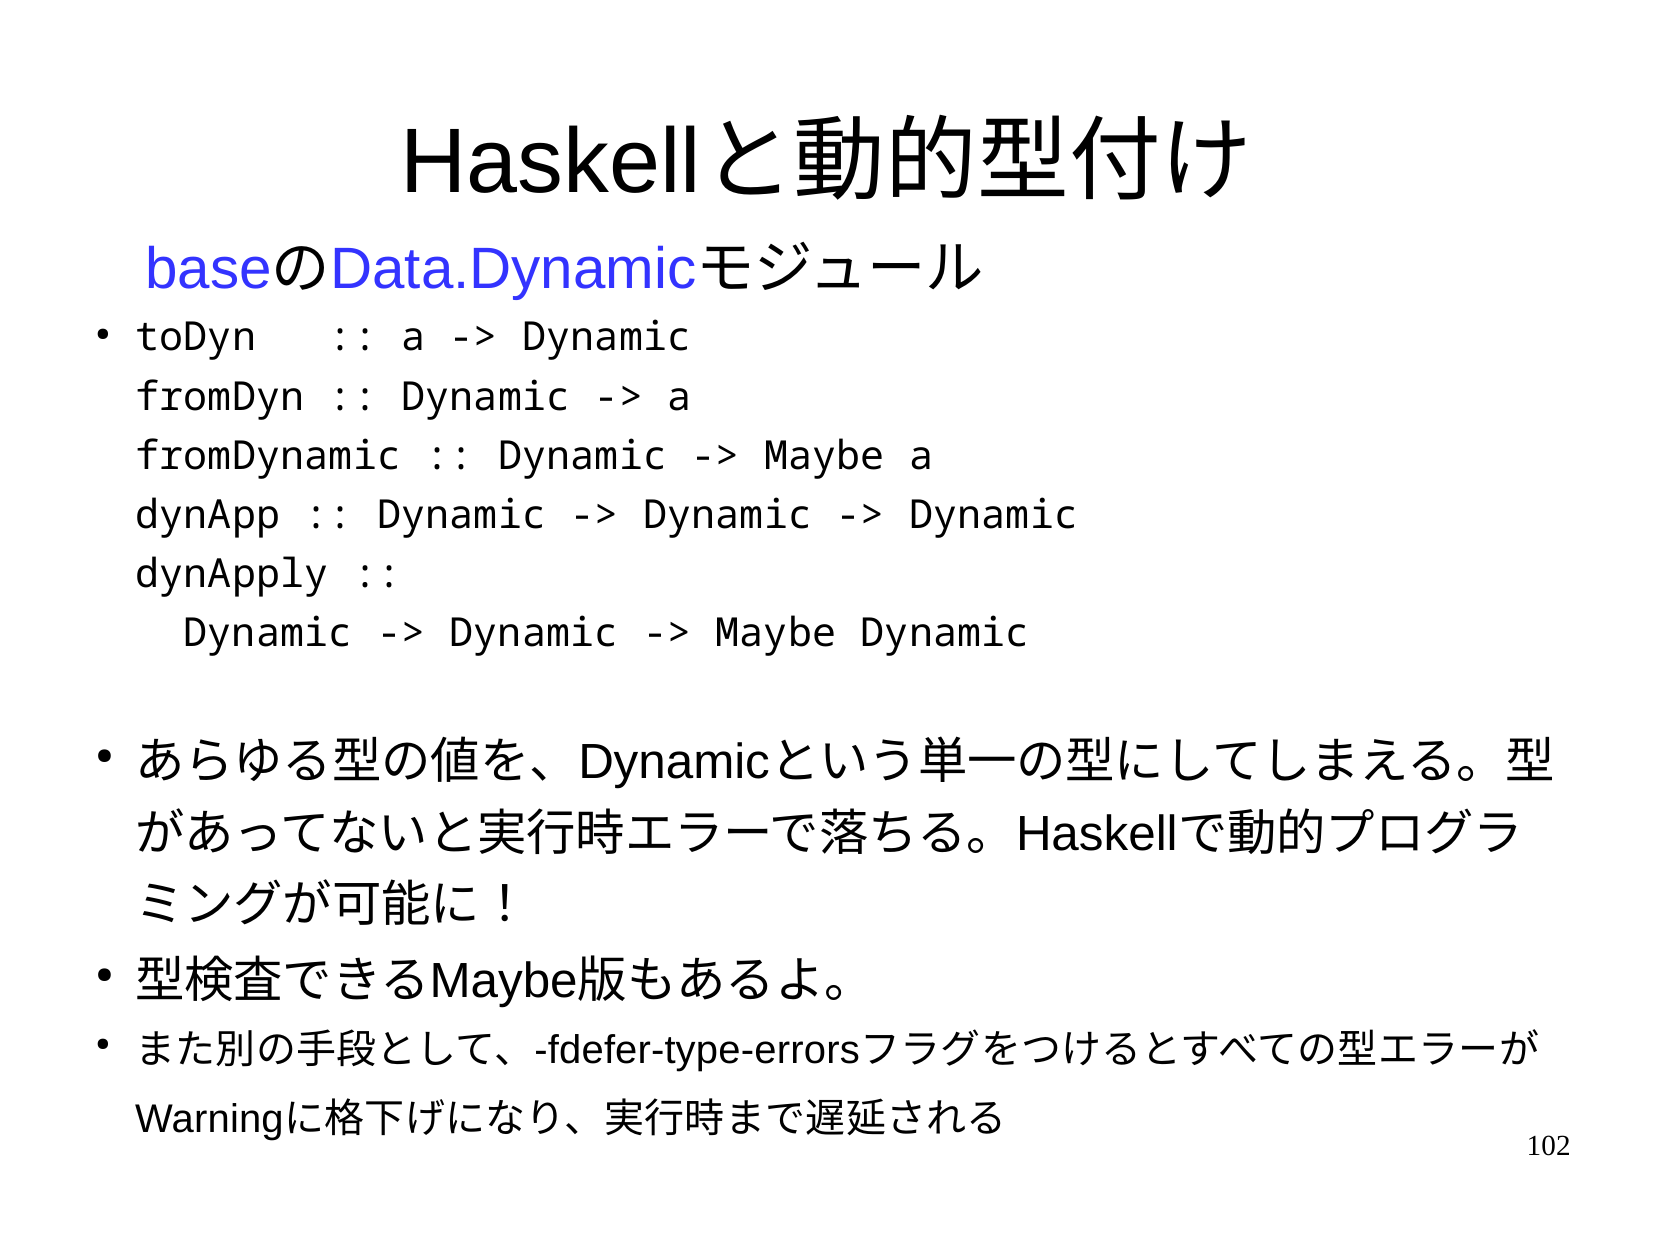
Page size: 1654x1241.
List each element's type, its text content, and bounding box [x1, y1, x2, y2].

title Haskellと動的型付け [82, 49, 1571, 257]
list toDyn :: a -> Dynamic fromDyn :: Dynamic -> a fromDynamic :: Dynamic -> Maybe a dynApp :: Dynamic -> Dynamic -> Dynamic dynApply :: Dynamic -> Dynamic -> Maybe Dynamic あらゆる型の値を、Dynamicという単一の型にしてしまえる。型があってないと実行時エラーで落ちる。Haskellで動的プログラミングが可能に！ 型検査できるMaybe版もあるよ。 また別の手段として、-fdefer-type-errorsフラグをつけるとすべての型エラーがWarningに格下げになり、実行時まで遅延される [82, 307, 1571, 1158]
text_box baseのData.Dynamicモジュール [145, 211, 1453, 315]
